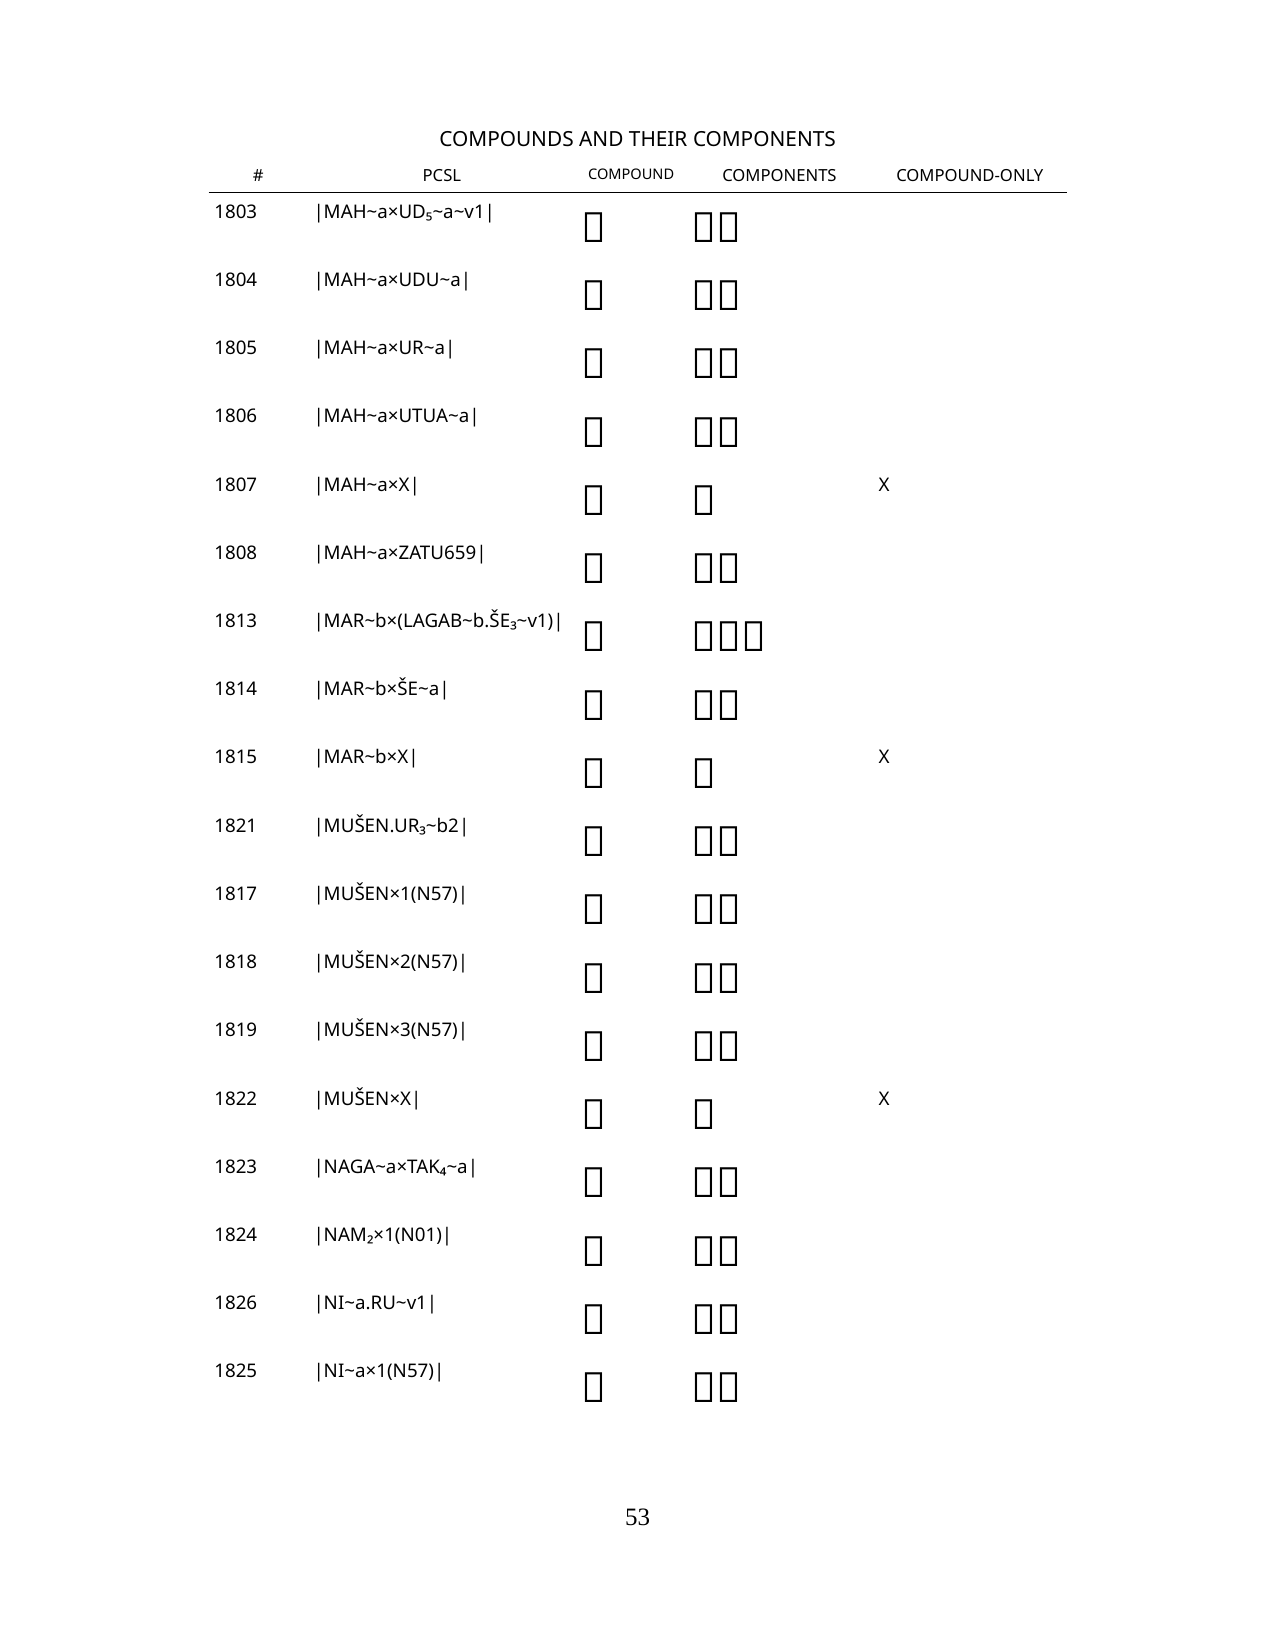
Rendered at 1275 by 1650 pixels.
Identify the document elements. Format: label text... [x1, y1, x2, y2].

table_cell 𒥤𒗚 [686, 1352, 872, 1420]
table_cell |MAH~a×UR~a| [308, 329, 576, 397]
table_cell 1826 [209, 1284, 308, 1352]
table_cell |NI~a×1(N57)| [308, 1352, 576, 1420]
table_cell 1807 [209, 465, 308, 533]
table_cell PCSL [308, 158, 576, 192]
table_cell 1818 [209, 943, 308, 1011]
table_cell [873, 875, 1067, 943]
table_cell X [873, 738, 1067, 806]
table_cell 𒥤𒦨 [686, 1284, 872, 1352]
table_cell COMPOUND [576, 158, 686, 192]
table_cell 𒶤 [576, 875, 686, 943]
table_cell 1808 [209, 533, 308, 602]
table_cell 1813 [209, 602, 308, 670]
table_cell 𒤵𒘐 [686, 943, 872, 1011]
table_cell [873, 602, 1067, 670]
table_cell [873, 329, 1067, 397]
table_cell 𒶖 [576, 193, 686, 260]
table_cell 𒶩 [576, 1079, 686, 1147]
table_cell 𒶭 [576, 1284, 686, 1352]
table_cell 𒤎𒧖 [686, 670, 872, 738]
table_cell 1806 [209, 397, 308, 465]
table_cell [873, 397, 1067, 465]
table_cell |NAM₂×1(N01)| [308, 1216, 576, 1284]
table_cell 𒤎 [686, 738, 872, 806]
table_cell 𒶦 [576, 1011, 686, 1079]
table_cell [873, 260, 1067, 329]
table_cell 𒶠 [576, 602, 686, 670]
table_cell 1819 [209, 1011, 308, 1079]
table_cell 1815 [209, 738, 308, 806]
table_cell |MUŠEN×2(N57)| [308, 943, 576, 1011]
table_cell [873, 1216, 1067, 1284]
table_cell 1824 [209, 1216, 308, 1284]
table_cell COMPOUND-ONLY [873, 158, 1067, 192]
table_cell |MAR~b×ŠE~a| [308, 670, 576, 738]
table_cell |MAR~b×(LAGAB~b.ŠE₃~v1)| [308, 602, 576, 670]
table_cell 𒶛 [576, 533, 686, 602]
table_header COMPOUNDS AND THEIR COMPONENTS [209, 118, 1067, 158]
table_cell [873, 1284, 1067, 1352]
table_cell 𒤵𒘽 [686, 1011, 872, 1079]
table_cell 1803 [209, 193, 308, 260]
table_cell |MUŠEN×1(N57)| [308, 875, 576, 943]
table_cell |MUŠEN×X| [308, 1079, 576, 1147]
table_cell 𒤉𒪺 [686, 329, 872, 397]
table_cell 𒥍𒖀 [686, 1216, 872, 1284]
table_cell 𒶡 [576, 670, 686, 738]
table_cell [873, 533, 1067, 602]
table_cell 𒶢 [576, 738, 686, 806]
table_cell 1814 [209, 670, 308, 738]
table_cell |MAH~a×UD₅~a~v1| [308, 193, 576, 260]
table_cell 𒤉 [686, 465, 872, 533]
table_cell [873, 670, 1067, 738]
table_cell 1825 [209, 1352, 308, 1420]
table_cell 1823 [209, 1148, 308, 1216]
table_cell 1822 [209, 1079, 308, 1147]
table_cell X [873, 1079, 1067, 1147]
table_cell |NAGA~a×TAK₄~a| [308, 1148, 576, 1216]
table_cell |MUŠEN×3(N57)| [308, 1011, 576, 1079]
table_cell 𒶪 [576, 1148, 686, 1216]
table_cell 𒶘 [576, 329, 686, 397]
table_cell 𒶬 [576, 1352, 686, 1420]
table_cell 𒶗 [576, 260, 686, 329]
table_cell 𒶥 [576, 943, 686, 1011]
table_cell 𒤉𒫦 [686, 397, 872, 465]
table_cell 𒶚 [576, 465, 686, 533]
table_cell 𒥁𒩢 [686, 1148, 872, 1216]
table_cell [873, 1011, 1067, 1079]
table_cell COMPONENTS [686, 158, 872, 192]
table_cell |MAH~a×ZATU659| [308, 533, 576, 602]
table_cell |NI~a.RU~v1| [308, 1284, 576, 1352]
table_cell [873, 806, 1067, 874]
table_cell 𒤉𒪚 [686, 193, 872, 260]
table_cell [873, 1148, 1067, 1216]
table_cell |MAH~a×X| [308, 465, 576, 533]
table_cell 𒶫 [576, 1216, 686, 1284]
table_cell |MAR~b×X| [308, 738, 576, 806]
table_cell 1805 [209, 329, 308, 397]
table_cell [873, 1352, 1067, 1420]
table_cell 𒶨 [576, 806, 686, 874]
table_cell |MAH~a×UDU~a| [308, 260, 576, 329]
table_cell # [209, 158, 308, 192]
table_cell 𒤵 [686, 1079, 872, 1147]
table_cell 𒤉𒪟 [686, 260, 872, 329]
table_cell [873, 943, 1067, 1011]
table_cell 𒤎𒣠𒧛 [686, 602, 872, 670]
table_cell 𒤉𒬱 [686, 533, 872, 602]
table_cell 1804 [209, 260, 308, 329]
table_cell |MUŠEN.UR₃~b2| [308, 806, 576, 874]
table_cell 𒶙 [576, 397, 686, 465]
table_cell 𒤵𒫄 [686, 806, 872, 874]
table_cell 1821 [209, 806, 308, 874]
table_cell X [873, 465, 1067, 533]
table_cell 1817 [209, 875, 308, 943]
table_cell |MAH~a×UTUA~a| [308, 397, 576, 465]
table_cell [873, 193, 1067, 260]
table_cell 𒤵𒗚 [686, 875, 872, 943]
